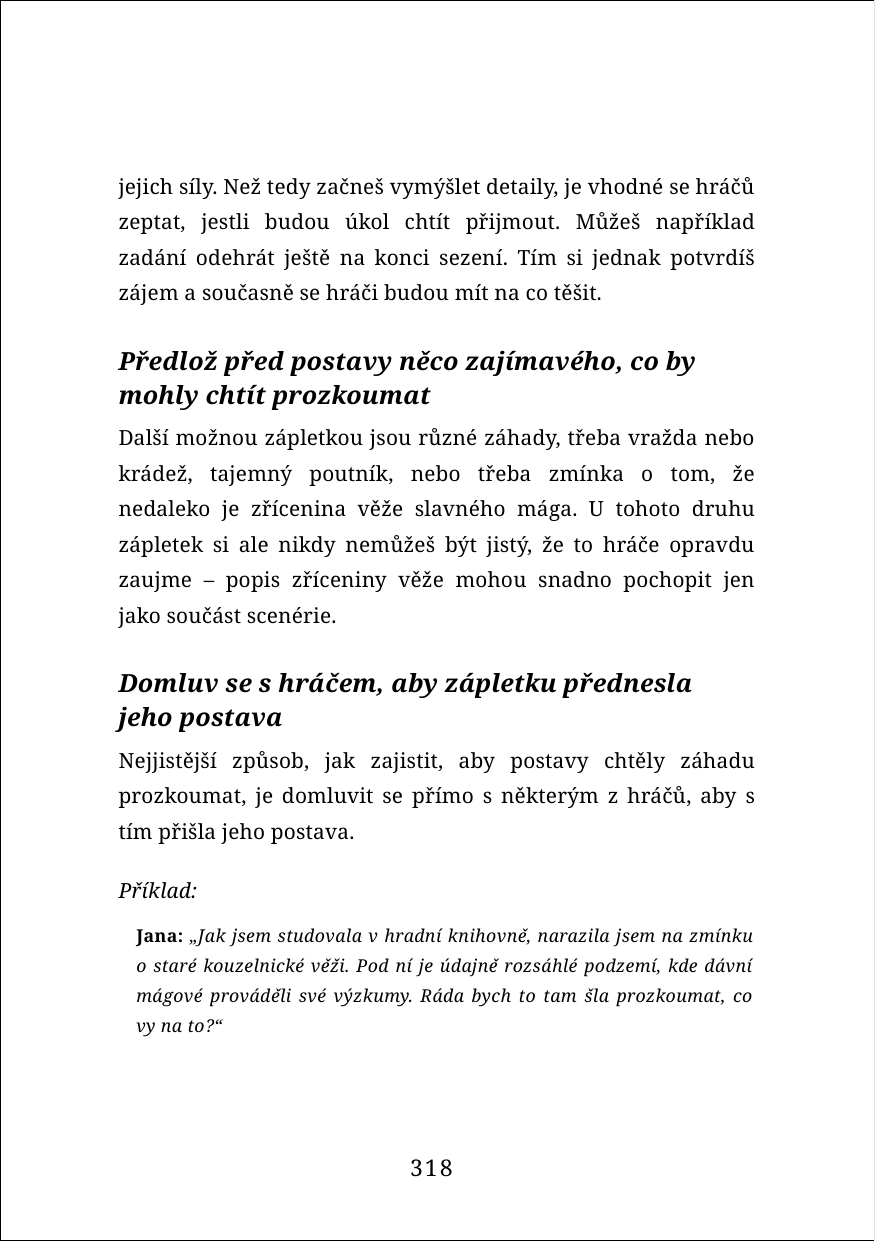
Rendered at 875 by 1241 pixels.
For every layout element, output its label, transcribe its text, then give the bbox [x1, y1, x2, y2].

subtitle Domluv se s hráčem, aby zápletku přednesla jeho postava [118, 666, 756, 734]
subtitle Předlož před postavy něco zajímavého, co by mohly chtít prozkoumat [118, 343, 756, 411]
text Příklad: [118, 876, 756, 904]
text jejich síly. Než tedy začneš vymýšlet detaily, je vhodné se hráčů zeptat, jestli budou úkol chtít přijmout. Můžeš například zadání odehrát ještě na konci sezení. Tím si jednak potvrdíš zájem a současně se hráči budou mít na co těšit. [118, 172, 756, 307]
text Nejjistější způsob, jak zajistit, aby postavy chtěly záhadu prozkoumat, je domluvit se přímo s některým z hráčů, aby s tím přišla jeho postava. [118, 746, 756, 845]
text Další možnou zápletkou jsou různé záhady, třeba vražda nebo krádež, tajemný poutník, nebo třeba zmínka o tom, že nedaleko je zřícenina věže slavného mága. U tohoto druhu zápletek si ale nikdy nemůžeš být jistý, že to hráče opravdu zaujme – popis zříceniny věže mohou snadno pochopit jen jako součást scenérie. [118, 423, 756, 629]
text Jana: „Jak jsem studovala v hradní knihovně, narazila jsem na zmínku o staré kouzelnické věži. Pod ní je údajně rozsáhlé podzemí, kde dávní mágové prováděli své výzkumy. Ráda bych to tam šla prozkoumat, co vy na to?“ [136, 923, 756, 1038]
